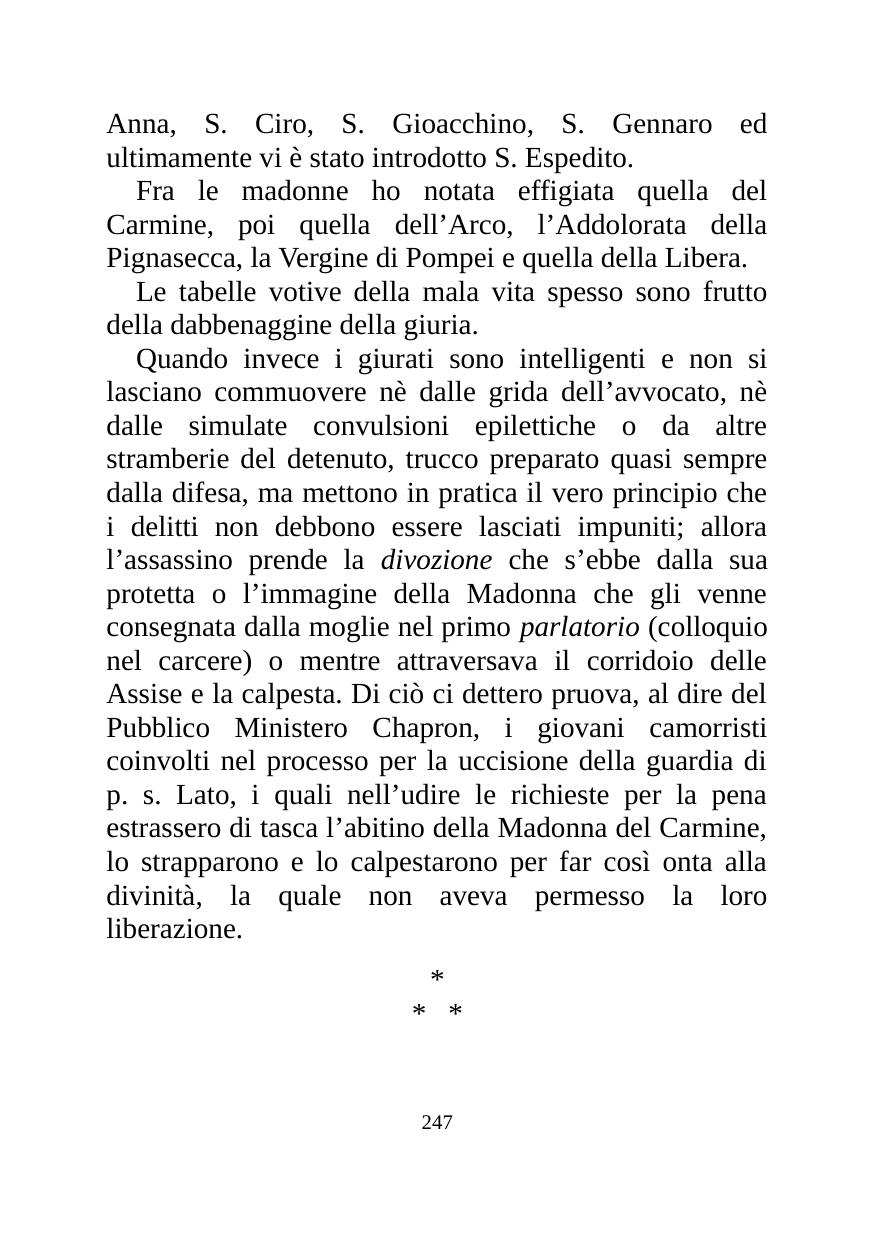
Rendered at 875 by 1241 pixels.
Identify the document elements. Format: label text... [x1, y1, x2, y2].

text Fra le madonne ho notata effigiata quella del Carmine, poi quella dell’Arco, l’Addolorata della Pignasecca, la Vergine di Pompei e quella della Libera. [106, 173, 768, 274]
text Le tabelle votive della mala vita spesso sono frutto della dabbenaggine della giuria. [106, 274, 768, 341]
text Anna, S. Ciro, S. Gioacchino, S. Gennaro ed ultimamente vi è stato introdotto S. Espedito. [106, 106, 768, 173]
text * * * [106, 962, 768, 1029]
text Quando invece i giurati sono intelligenti e non si lasciano commuovere nè dalle grida dell’avvocato, nè dalle simulate convulsioni epilettiche o da altre stramberie del detenuto, trucco preparato quasi sempre dalla difesa, ma mettono in pratica il vero principio che i delitti non debbono essere lasciati impuniti; allora l’assassino prende la divozione che s’ebbe dalla sua protetta o l’immagine della Madonna che gli venne consegnata dalla moglie nel primo parlatorio (colloquio nel carcere) o mentre attraversava il corridoio delle Assise e la calpesta. Di ciò ci dettero pruova, al dire del Pubblico Ministero Chapron, i giovani camorristi coinvolti nel processo per la uccisione della guardia di p. s. Lato, i quali nell’udire le richieste per la pena estrassero di tasca l’abitino della Madonna del Carmine, lo strapparono e lo calpestarono per far così onta alla divinità, la quale non aveva permesso la loro liberazione. [106, 341, 768, 945]
